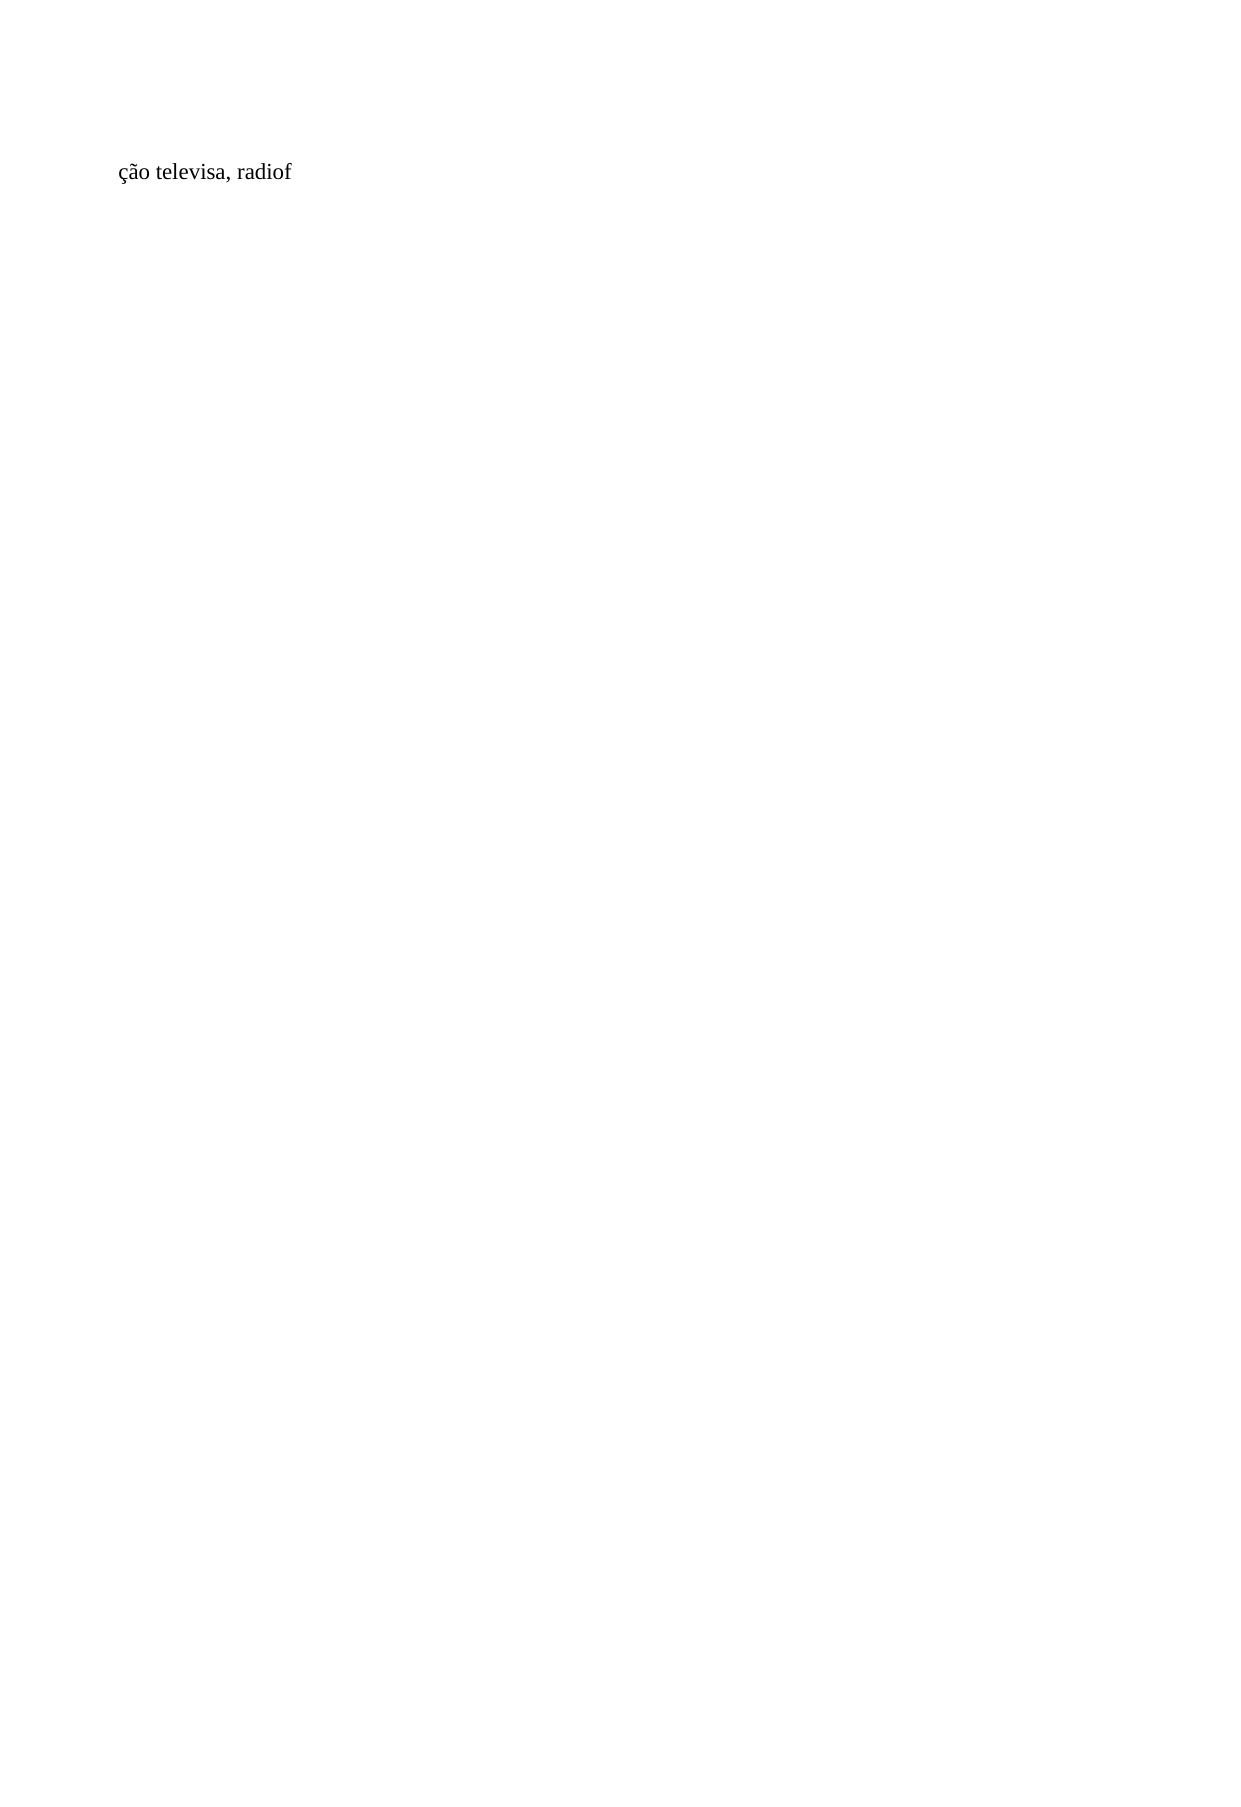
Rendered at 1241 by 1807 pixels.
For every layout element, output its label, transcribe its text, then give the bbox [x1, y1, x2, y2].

text ção televisa, radiof [118, 158, 1164, 184]
